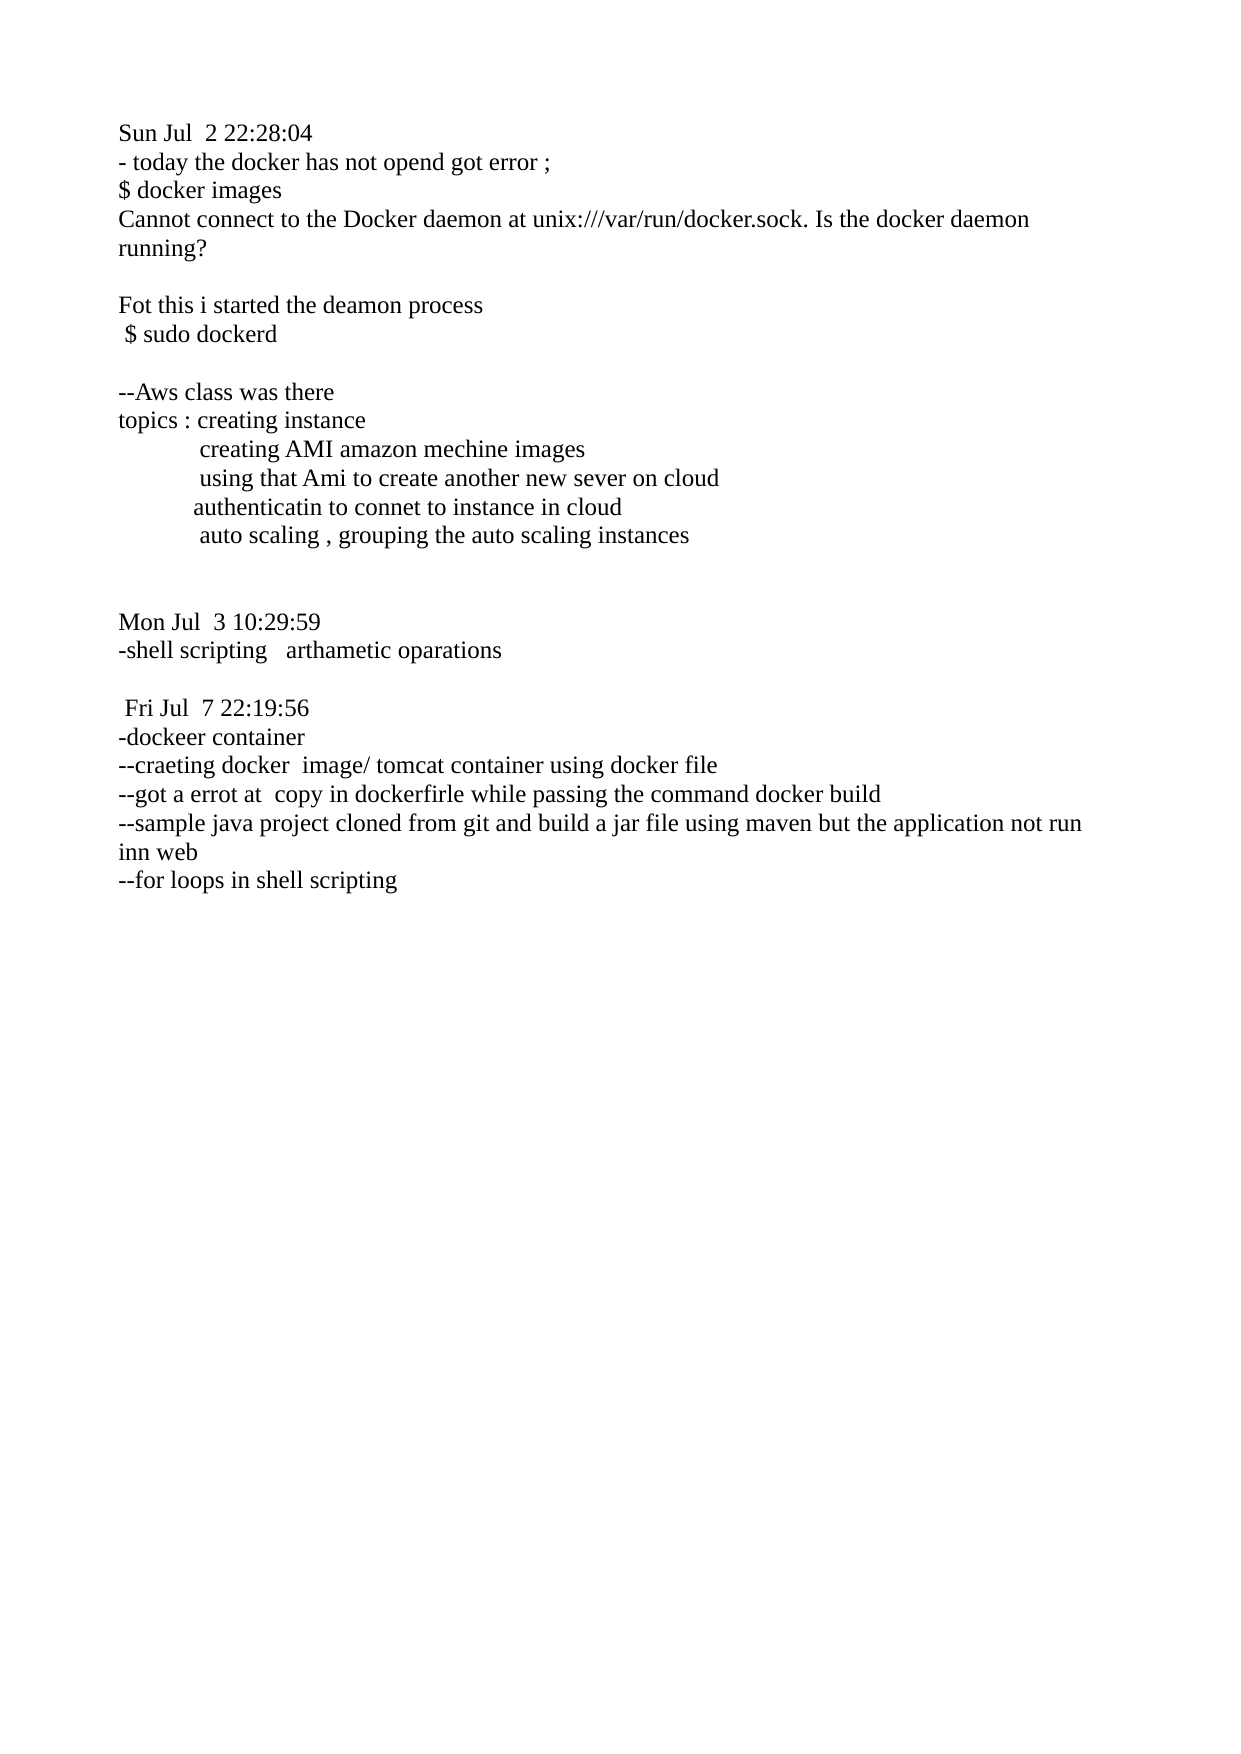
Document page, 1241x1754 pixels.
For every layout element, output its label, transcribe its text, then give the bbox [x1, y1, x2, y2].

text --got a errot at copy in dockerfirle while passing the command docker build [118, 779, 1122, 808]
text --craeting docker image/ tomcat container using docker file [118, 751, 1122, 779]
text $ docker images [118, 176, 1122, 204]
text using that Ami to create another new sever on cloud [118, 463, 1122, 492]
text Mon Jul 3 10:29:59 [118, 607, 1122, 636]
text Fot this i started the deamon process [118, 291, 1122, 319]
text topics : creating instance [118, 406, 1122, 434]
text -shell scripting arthametic oparations [118, 636, 1122, 664]
text auto scaling , grouping the auto scaling instances [118, 521, 1122, 549]
text --for loops in shell scripting [118, 866, 1122, 894]
text --Aws class was there [118, 377, 1122, 406]
text -dockeer container [118, 722, 1122, 751]
text --sample java project cloned from git and build a jar file using maven but the application not run [118, 808, 1122, 837]
text Cannot connect to the Docker daemon at unix:///var/run/docker.sock. Is the docker daemon running? [118, 204, 1122, 262]
text $ sudo dockerd [118, 319, 1122, 348]
text creating AMI amazon mechine images [118, 434, 1122, 463]
text authenticatin to connet to instance in cloud [118, 492, 1122, 521]
text Sun Jul 2 22:28:04 [118, 118, 1122, 147]
text Fri Jul 7 22:19:56 [118, 693, 1122, 722]
text inn web [118, 837, 1122, 866]
text - today the docker has not opend got error ; [118, 147, 1122, 176]
